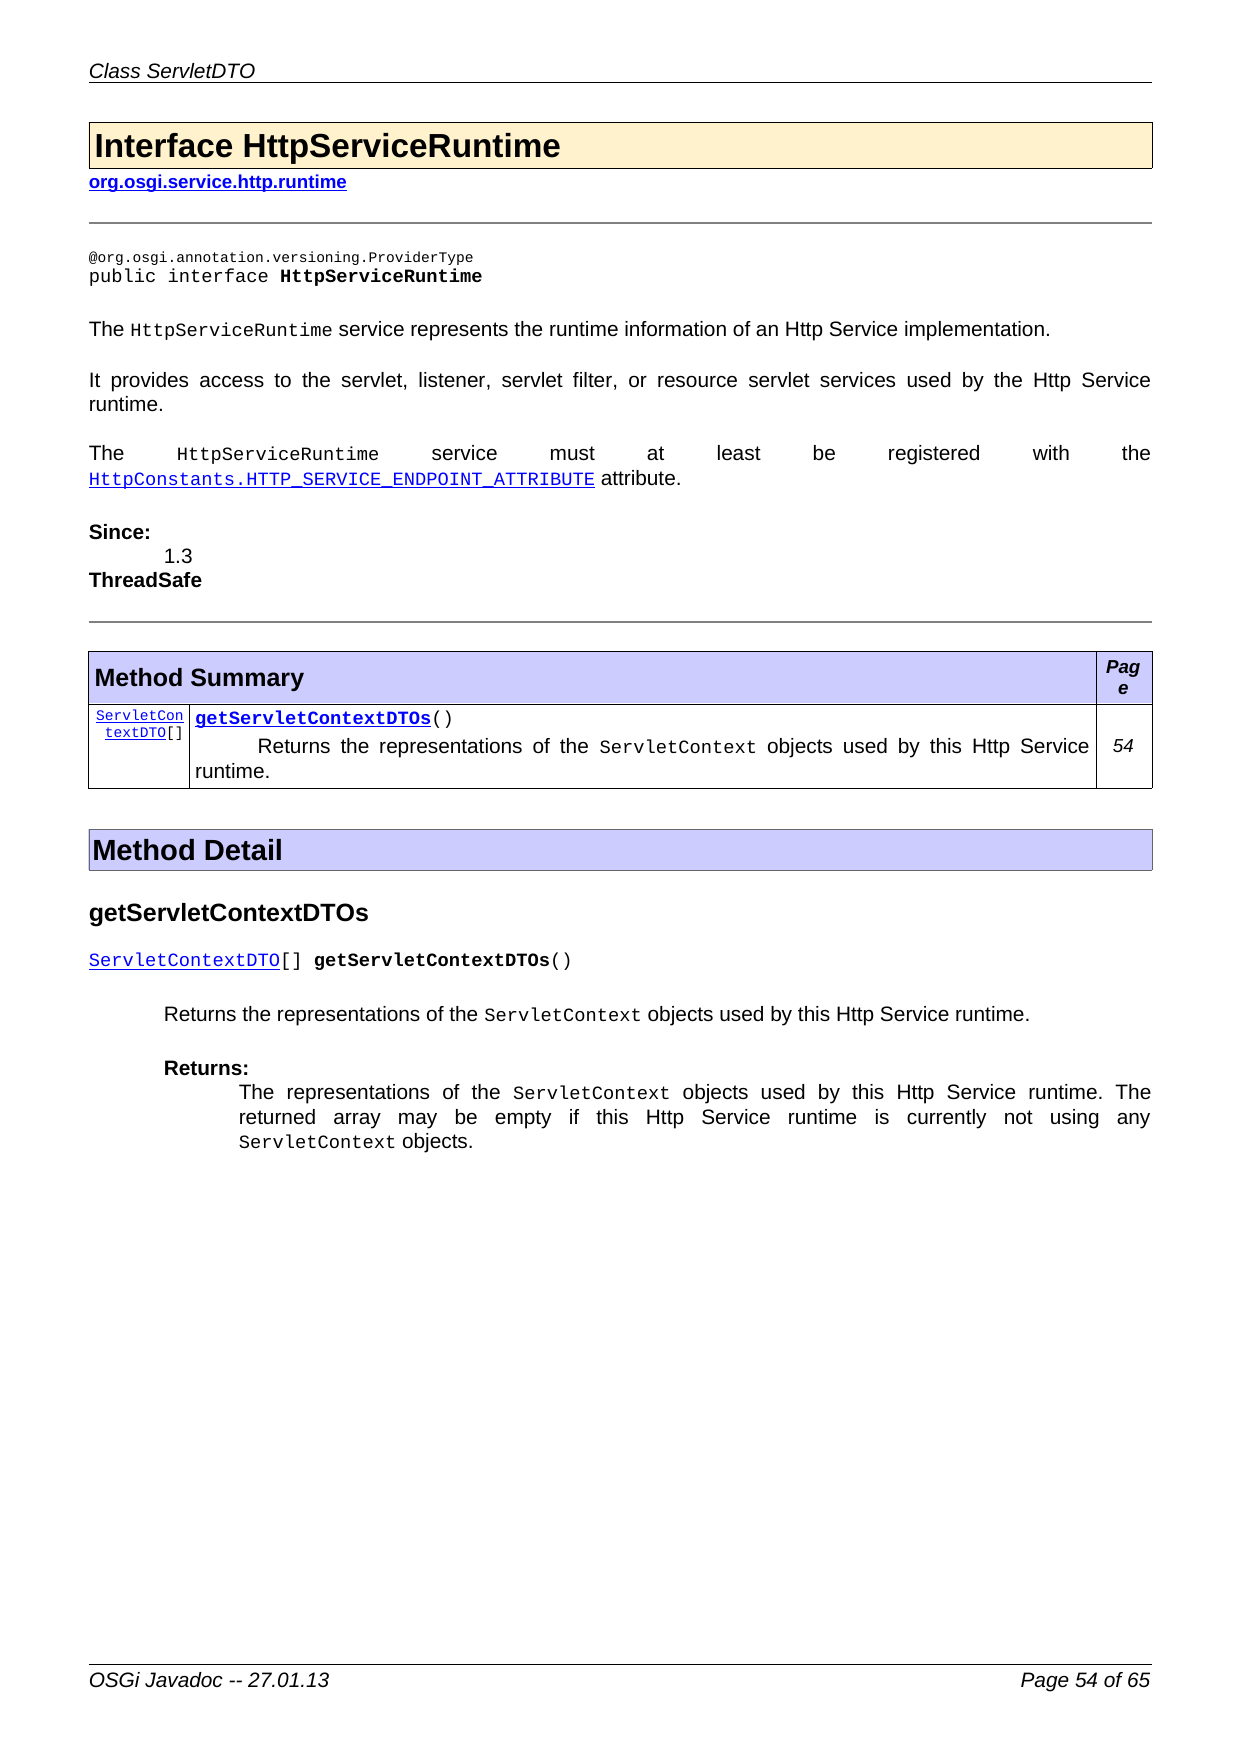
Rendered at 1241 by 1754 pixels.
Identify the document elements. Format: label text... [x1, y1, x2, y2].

text Returns the representations of the ServletContext objects used by this Http Service runtime. [163, 1002, 1152, 1027]
table_cell ServletContextDTO[] [89, 705, 189, 788]
table_cell 54 [1097, 705, 1152, 788]
table_header Method Summary [89, 652, 1096, 703]
text The HttpServiceRuntime service must at least be registered with the HttpConstants.HTTP_SERVICE_ENDPOINT_ATTRIBUTE attribute. [88, 440, 1152, 491]
subtitle Method Detail [90, 830, 1152, 870]
text @org.osgi.annotation.versioning.ProviderType public interface HttpServiceRuntime [88, 250, 1152, 288]
table_header Page [1097, 652, 1152, 703]
text 1.3 [163, 544, 1152, 568]
text ThreadSafe [88, 568, 1152, 592]
text It provides access to the servlet, listener, servlet filter, or resource servlet services used by the Http Service runtime. [88, 367, 1152, 415]
text Returns: [163, 1056, 1152, 1080]
text The representations of the ServletContext objects used by this Http Service runtime. The returned array may be empty if this Http Service runtime is currently not using any ServletContext objects. [238, 1080, 1152, 1154]
text Since: [88, 520, 1152, 544]
text org.osgi.service.http.runtime [88, 171, 1152, 193]
text ServletContextDTO[] getServletContextDTOs() [88, 951, 1152, 972]
subtitle getServletContextDTOs [88, 898, 1152, 927]
subtitle Interface HttpServiceRuntime [90, 123, 1152, 168]
table_cell getServletContextDTOs() Returns the representations of the ServletContext objects used by this Http Service runtime. [190, 705, 1096, 788]
text The HttpServiceRuntime service represents the runtime information of an Http Service implementation. [88, 317, 1152, 342]
